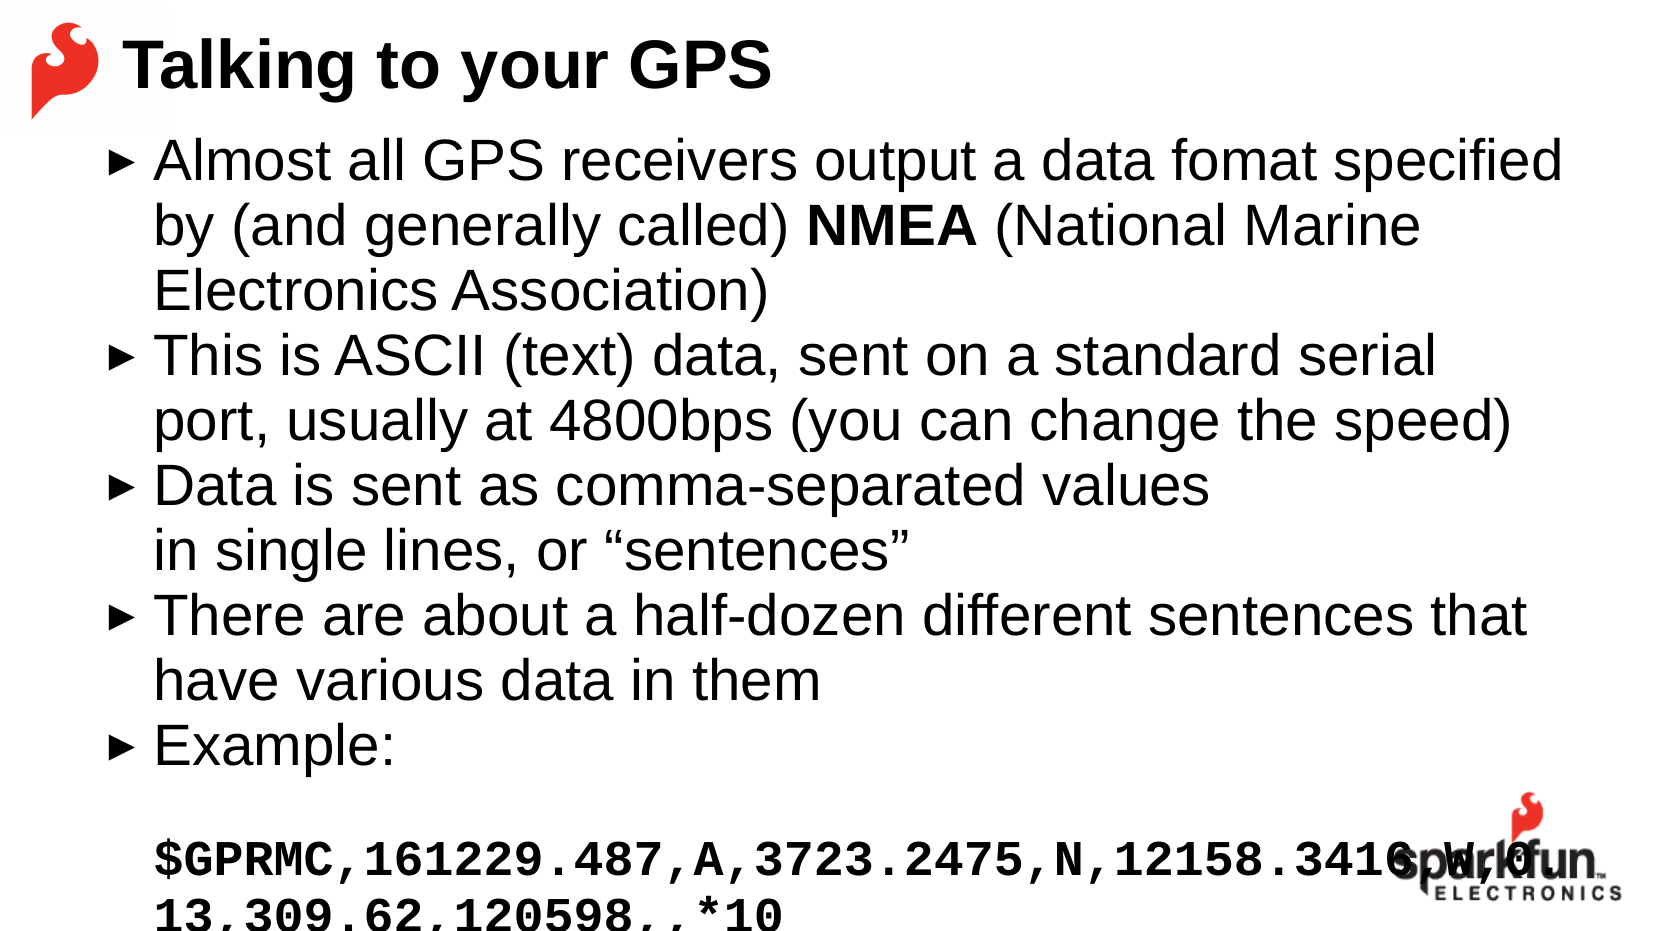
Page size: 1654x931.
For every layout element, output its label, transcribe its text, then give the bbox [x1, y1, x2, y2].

picture [0, 5, 171, 133]
list Almost all GPS receivers output a data fomat specified by (and generally called) NMEA (National Marine Electronics Association) This is ASCII (text) data, sent on a standard serial port, usually at 4800bps (you can change the speed) Data is sent as comma-separated values in single lines, or “sentences” There are about a half-dozen different sentences that have various data in them Example: $GPRMC,161229.487,A,3723.2475,N,12158.3416,W,0.13,309.62,120598,,*10 [82, 127, 1571, 931]
title Talking to your GPS [122, 26, 1546, 104]
picture [1571, 749, 1651, 926]
